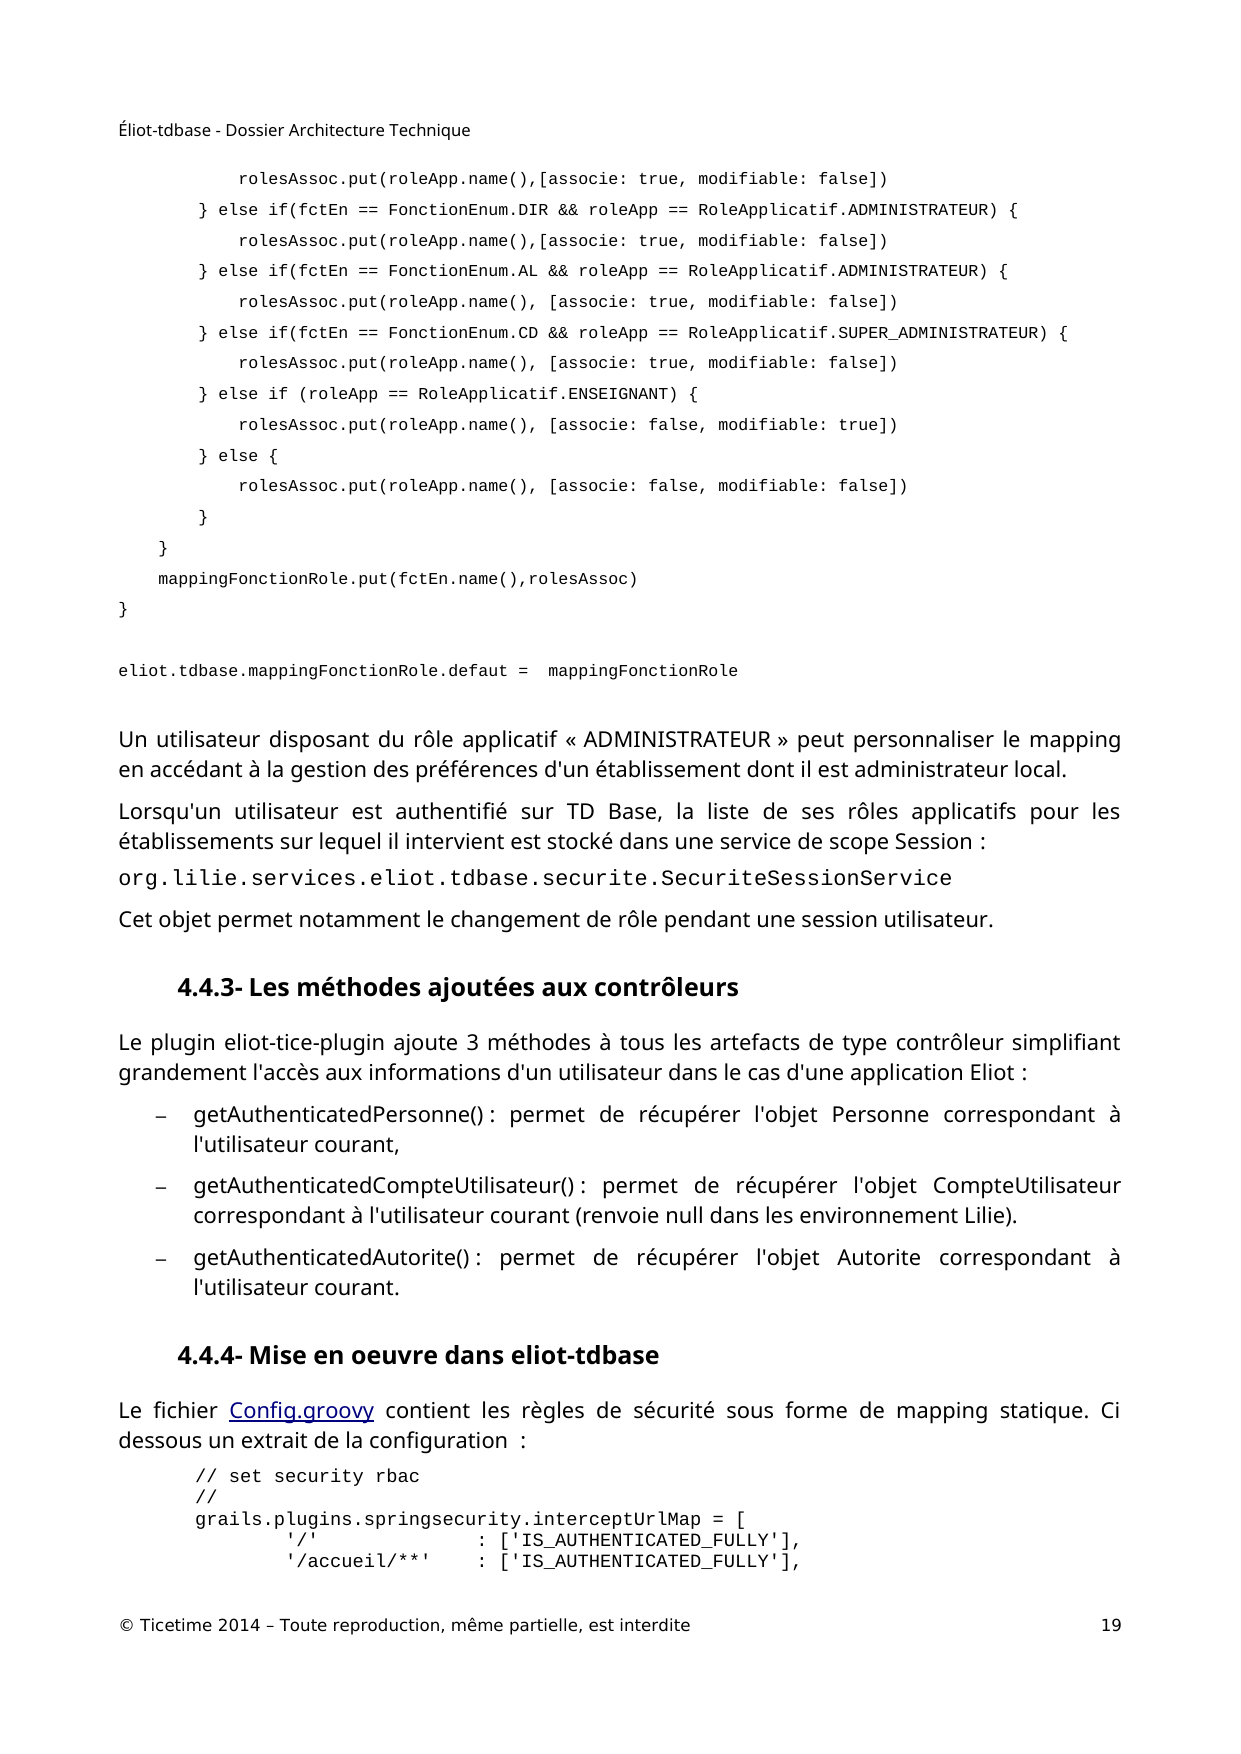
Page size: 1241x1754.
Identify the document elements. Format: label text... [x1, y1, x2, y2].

text rolesAssoc.put(roleApp.name(),[associe: true, modifiable: false]) [118, 171, 1122, 189]
text org.lilie.services.eliot.tdbase.securite.SecuriteSessionService [118, 867, 1122, 892]
list getAuthenticatedCompteUtilisateur() : permet de récupérer l'objet CompteUtilisateur correspondant à l'utilisateur courant (renvoie null dans les environnement Lilie). [156, 1170, 1122, 1230]
text Cet objet permet notamment le changement de rôle pendant une session utilisateur. [118, 904, 1122, 934]
text } [118, 601, 1122, 620]
text } else if(fctEn == FonctionEnum.CD && roleApp == RoleApplicatif.SUPER_ADMINISTRATEUR) { [118, 324, 1122, 343]
text } else { [118, 447, 1122, 466]
text } else if (roleApp == RoleApplicatif.ENSEIGNANT) { [118, 386, 1122, 405]
text grails.plugins.springsecurity.interceptUrlMap = [ [195, 1509, 1122, 1531]
list getAuthenticatedAutorite() : permet de récupérer l'objet Autorite correspondant à l'utilisateur courant. [156, 1242, 1122, 1302]
text rolesAssoc.put(roleApp.name(), [associe: false, modifiable: false]) [118, 478, 1122, 497]
text rolesAssoc.put(roleApp.name(), [associe: true, modifiable: false]) [118, 293, 1122, 312]
text } else if(fctEn == FonctionEnum.DIR && roleApp == RoleApplicatif.ADMINISTRATEUR) { [118, 201, 1122, 220]
subtitle Mise en oeuvre dans eliot-tdbase [118, 1338, 1122, 1372]
text // [195, 1488, 1122, 1509]
text '/' : ['IS_AUTHENTICATED_FULLY'], [195, 1531, 1122, 1552]
text // set security rbac [195, 1467, 1122, 1488]
subtitle Les méthodes ajoutées aux contrôleurs [118, 969, 1122, 1003]
text mappingFonctionRole.put(fctEn.name(),rolesAssoc) [118, 570, 1122, 589]
text rolesAssoc.put(roleApp.name(), [associe: false, modifiable: true]) [118, 416, 1122, 435]
text rolesAssoc.put(roleApp.name(),[associe: true, modifiable: false]) [118, 232, 1122, 251]
list getAuthenticatedPersonne() : permet de récupérer l'objet Personne correspondant à l'utilisateur courant, [156, 1099, 1122, 1159]
text Un utilisateur disposant du rôle applicatif « ADMINISTRATEUR » peut personnaliser le mapping en accédant à la gestion des préférences d'un établissement dont il est administrateur local. [118, 724, 1122, 784]
text Le plugin eliot-tice-plugin ajoute 3 méthodes à tous les artefacts de type contrôleur simplifiant grandement l'accès aux informations d'un utilisateur dans le cas d'une application Eliot : [118, 1027, 1122, 1087]
text } [118, 509, 1122, 528]
text Lorsqu'un utilisateur est authentifié sur TD Base, la liste de ses rôles applicatifs pour les établissements sur lequel il intervient est stocké dans une service de scope Session : [118, 796, 1122, 856]
text '/accueil/**' : ['IS_AUTHENTICATED_FULLY'], [195, 1552, 1122, 1573]
text } [118, 539, 1122, 558]
text rolesAssoc.put(roleApp.name(), [associe: true, modifiable: false]) [118, 355, 1122, 374]
text eliot.tdbase.mappingFonctionRole.defaut = mappingFonctionRole [118, 662, 1122, 681]
text Le fichier Config.groovy contient les règles de sécurité sous forme de mapping statique. Ci dessous un extrait de la configuration : [118, 1395, 1122, 1455]
text } else if(fctEn == FonctionEnum.AL && roleApp == RoleApplicatif.ADMINISTRATEUR) { [118, 263, 1122, 282]
